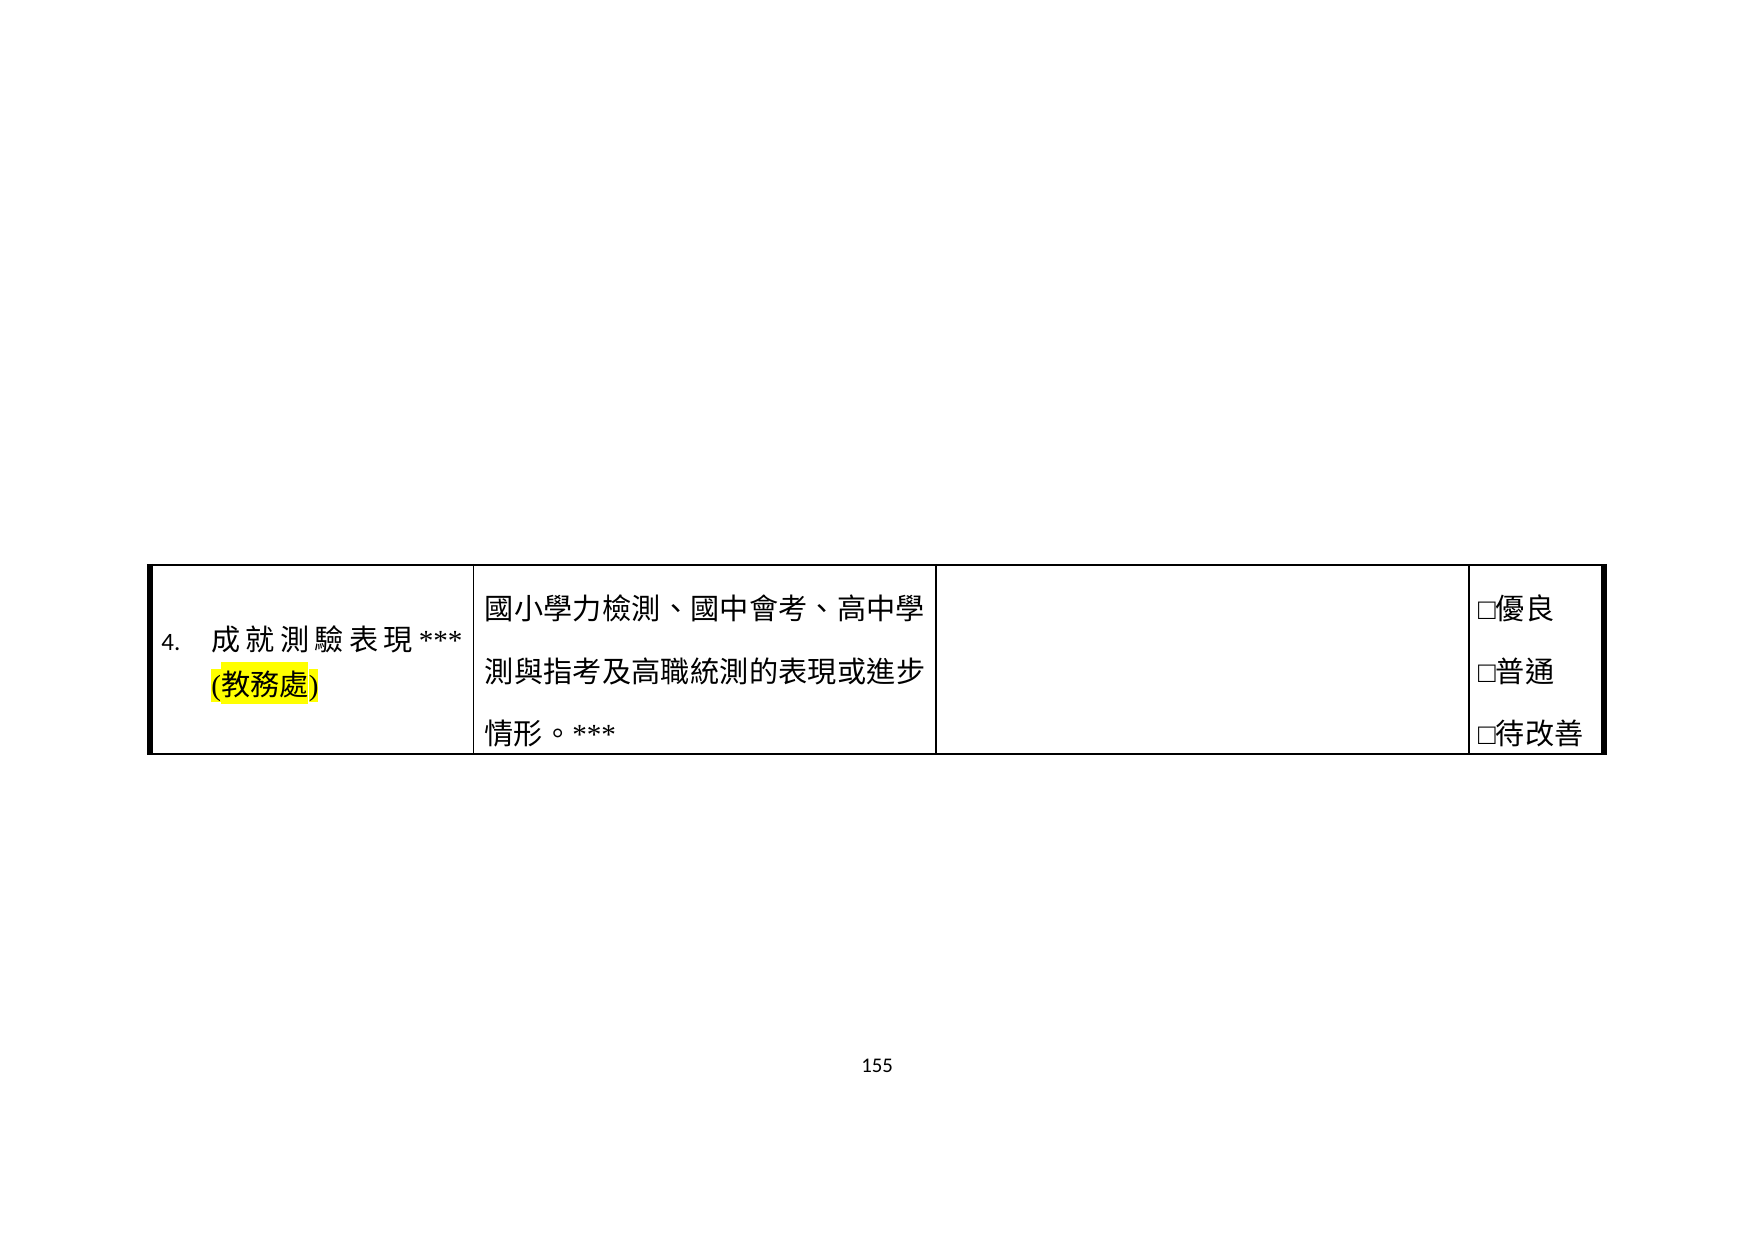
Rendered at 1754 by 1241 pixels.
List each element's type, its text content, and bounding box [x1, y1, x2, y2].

table_cell 國小學力檢測、國中會考、高中學測與指考及高職統測的表現或進步情形。*** [474, 566, 935, 753]
table_cell [937, 566, 1468, 753]
table_cell □優良 □普通 □待改善 [1470, 566, 1601, 753]
table_cell 成就測驗表現***(教務處) [153, 566, 473, 753]
